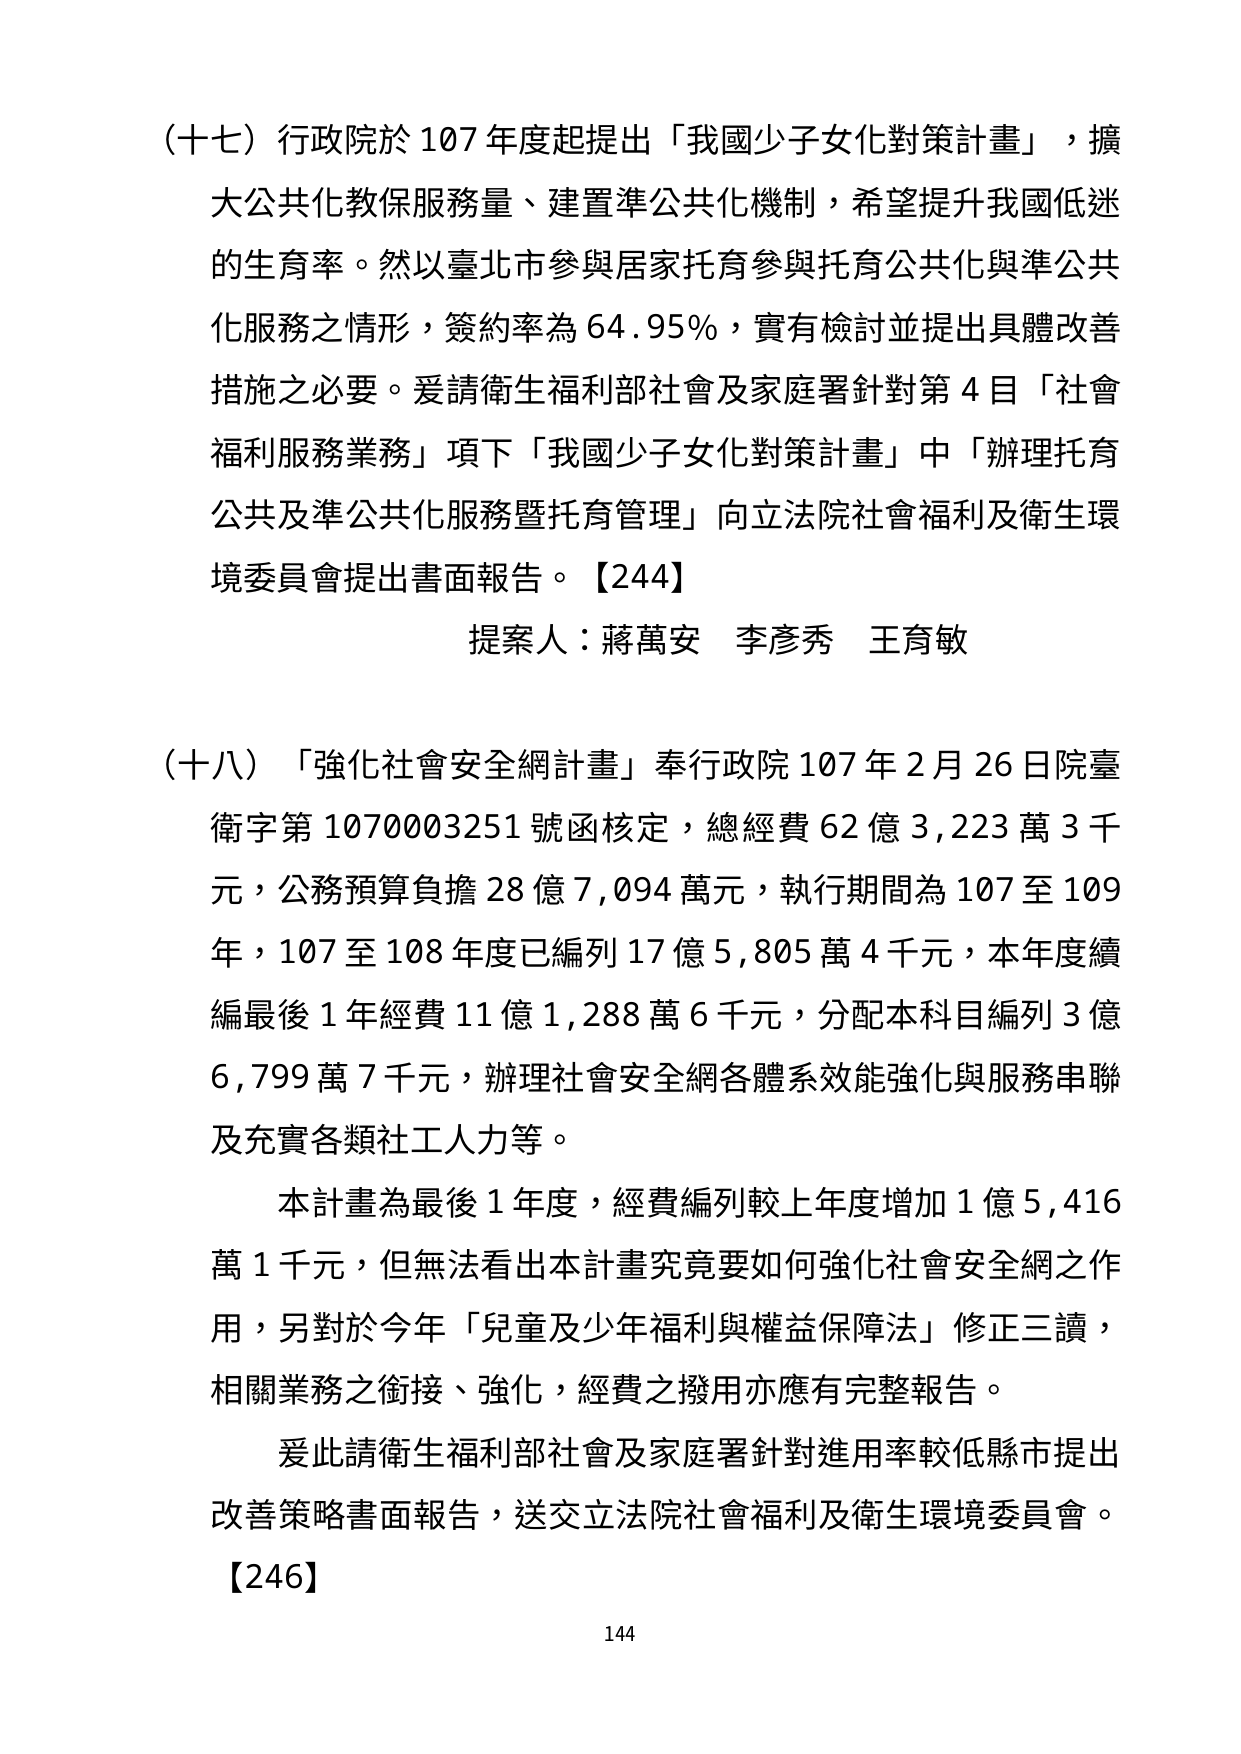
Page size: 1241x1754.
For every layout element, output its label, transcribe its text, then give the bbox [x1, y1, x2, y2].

text （十七）行政院於107年度起提出「我國少子女化對策計畫」，擴大公共化教保服務量、建置準公共化機制，希望提升我國低迷的生育率。然以臺北市參與居家托育參與托育公共化與準公共化服務之情形，簽約率為64.95％，實有檢討並提出具體改善措施之必要。爰請衛生福利部社會及家庭署針對第4目「社會福利服務業務」項下「我國少子女化對策計畫」中「辦理托育公共及準公共化服務暨托育管理」向立法院社會福利及衛生環境委員會提出書面報告。【244】 [143, 97, 1122, 597]
text 提案人：蔣萬安 李彥秀 王育敏 [468, 597, 1122, 659]
text （十八）「強化社會安全網計畫」奉行政院107年2月26日院臺衛字第1070003251號函核定，總經費62億3,223萬3千元，公務預算負擔28億7,094萬元，執行期間為107至109年，107至108年度已編列17億5,805萬4千元，本年度續編最後1年經費11億1,288萬6千元，分配本科目編列3億6,799萬7千元，辦理社會安全網各體系效能強化與服務串聯及充實各類社工人力等。 [143, 722, 1122, 1159]
text 本計畫為最後1年度，經費編列較上年度增加1億5,416萬1千元，但無法看出本計畫究竟要如何強化社會安全網之作用，另對於今年「兒童及少年福利與權益保障法」修正三讀，相關業務之銜接、強化，經費之撥用亦應有完整報告。 [211, 1159, 1122, 1409]
text 爰此請衛生福利部社會及家庭署針對進用率較低縣市提出改善策略書面報告，送交立法院社會福利及衛生環境委員會。【246】 [211, 1409, 1122, 1597]
